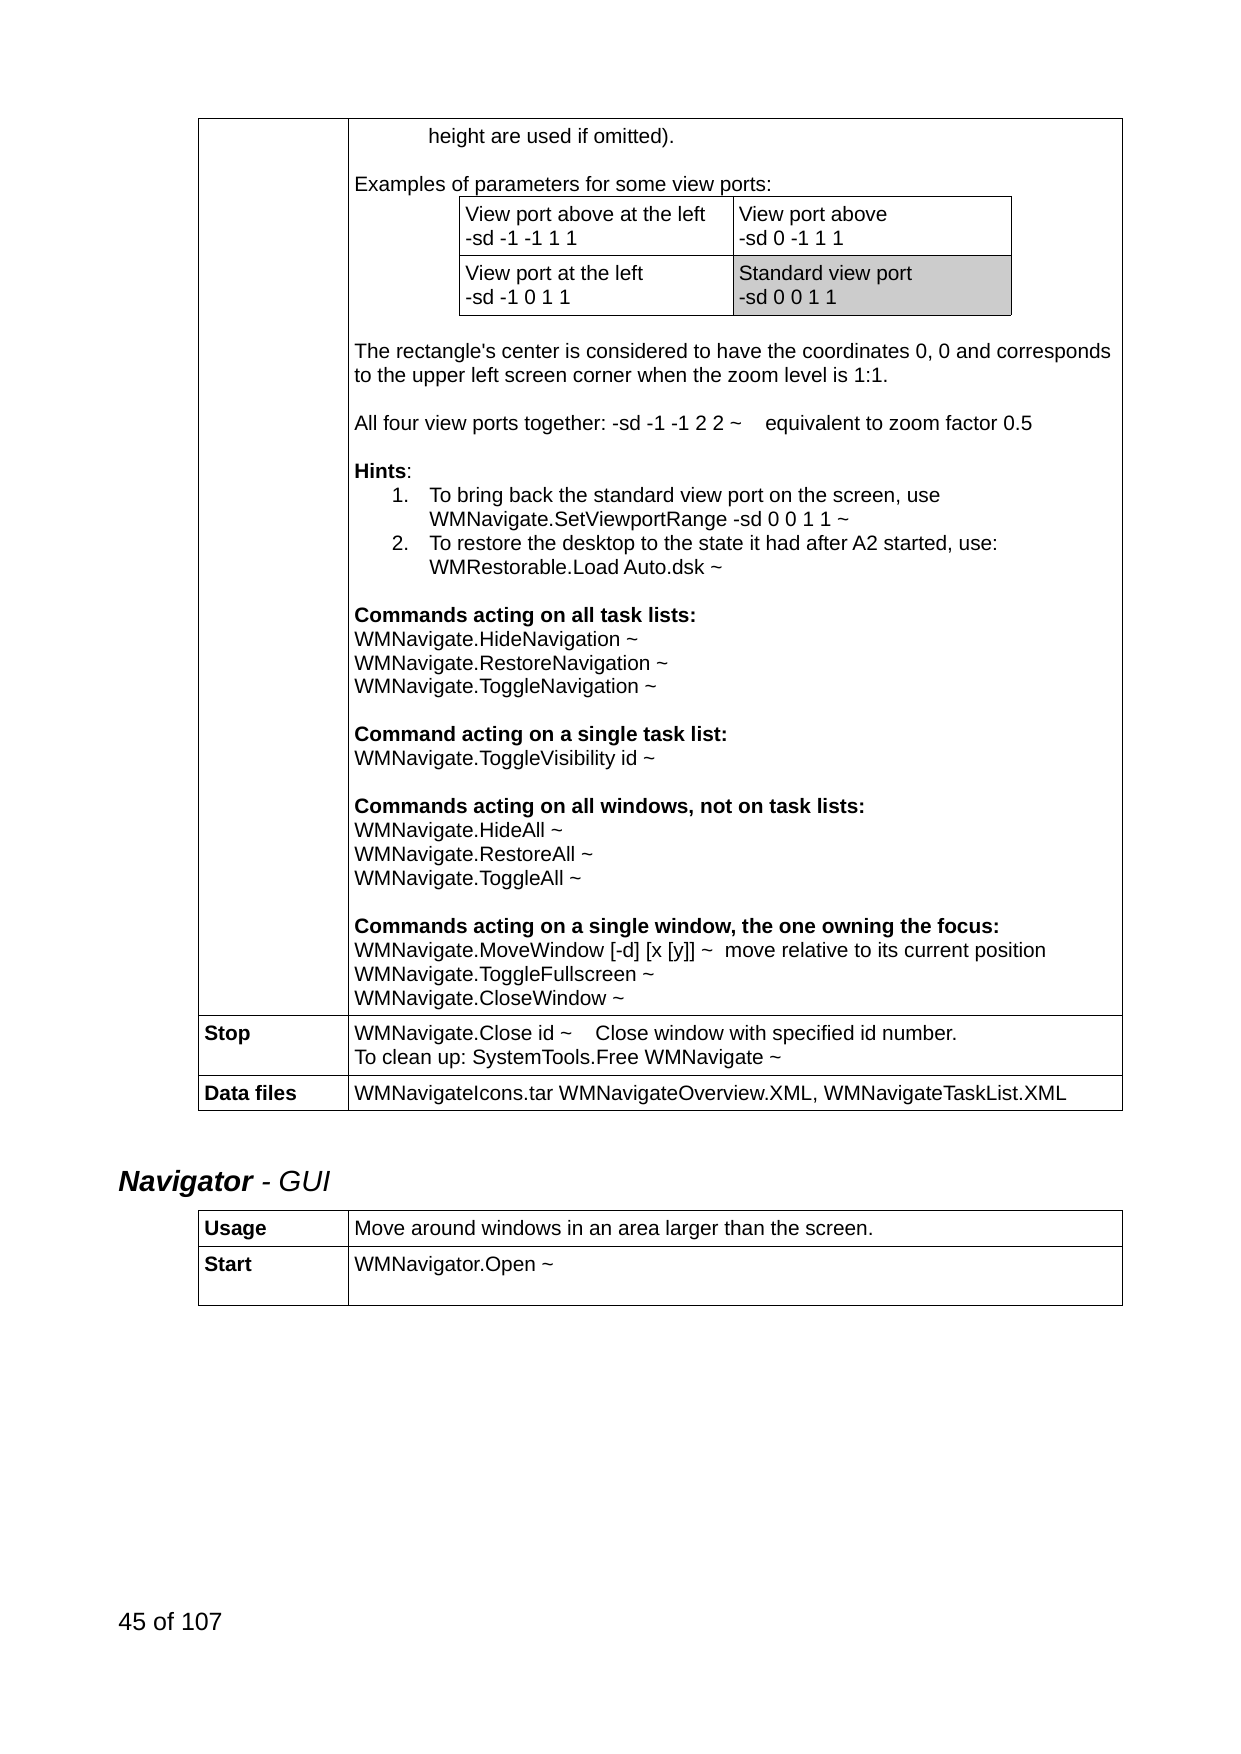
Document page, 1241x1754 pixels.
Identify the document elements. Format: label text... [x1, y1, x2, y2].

table_cell Stop [199, 1016, 348, 1075]
table_cell View port at the left -sd -1 0 1 1 [460, 256, 733, 315]
table_cell WMNavigator.Open ~ [349, 1247, 1122, 1305]
table_cell WMNavigate.Close id ~ Close window with specified id number. To clean up: SystemTools.Free WMNavigate ~ [349, 1016, 1122, 1075]
table_cell height are used if omitted). Examples of parameters for some view ports: The rectangle's center is considered to have the coordinates 0, 0 and corresponds to the upper left screen corner when the zoom level is 1:1. All four view ports together: -sd -1 -1 2 2 ~ equivalent to zoom factor 0.5 Hints: To bring back the standard view port on the screen, use WMNavigate.SetViewportRange -sd 0 0 1 1 ~ To restore the desktop to the state it had after A2 started, use: WMRestorable.Load Auto.dsk ~ Commands acting on all task lists: WMNavigate.HideNavigation ~ WMNavigate.RestoreNavigation ~ WMNavigate.ToggleNavigation ~ Command acting on a single task list: WMNavigate.ToggleVisibility id ~ Commands acting on all windows, not on task lists: WMNavigate.HideAll ~ WMNavigate.RestoreAll ~ WMNavigate.ToggleAll ~ Commands acting on a single window, the one owning the focus: WMNavigate.MoveWindow [-d] [x [y]] ~ move relative to its current position WMNavigate.ToggleFullscreen ~ WMNavigate.CloseWindow ~ [349, 119, 1122, 1015]
table_cell Data files [199, 1076, 348, 1110]
table_header Usage [199, 1211, 348, 1246]
subtitle Navigator - GUI [118, 1164, 1122, 1198]
table_header View port above -sd 0 -1 1 1 [734, 197, 1011, 255]
table_cell Standard view port -sd 0 0 1 1 [734, 256, 1011, 315]
table_cell [199, 119, 348, 1015]
table_header Move around windows in an area larger than the screen. [349, 1211, 1122, 1246]
table_cell WMNavigateIcons.tar WMNavigateOverview.XML, WMNavigateTaskList.XML [349, 1076, 1122, 1110]
table_header View port above at the left -sd -1 -1 1 1 [460, 197, 733, 255]
table_cell Start [199, 1247, 348, 1305]
